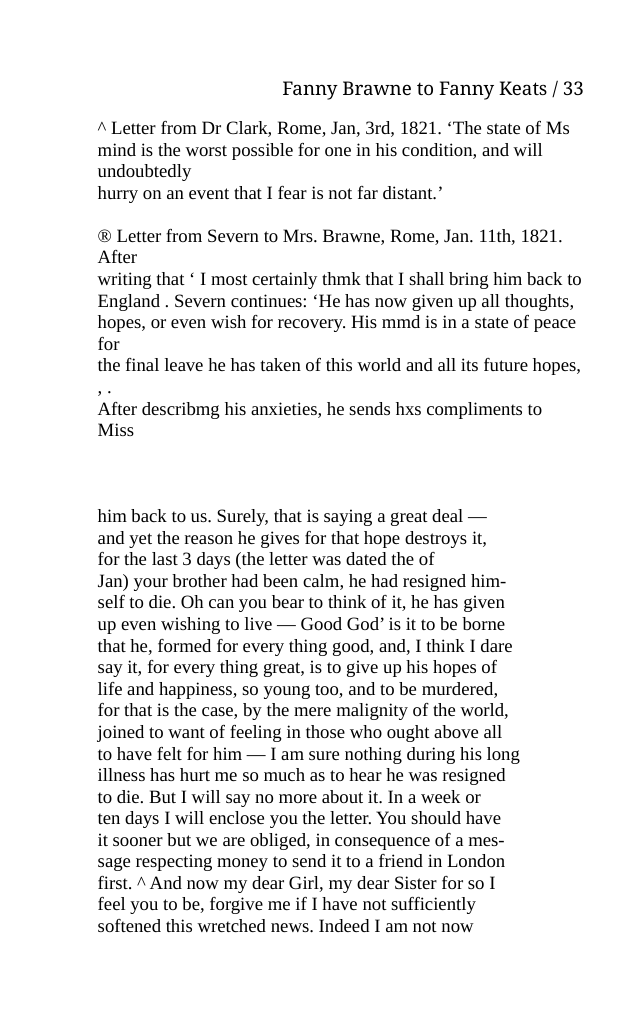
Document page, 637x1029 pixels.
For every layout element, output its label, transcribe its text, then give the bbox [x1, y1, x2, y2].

text writing that ‘ I most certainly thmk that I shall bring him back to [97, 268, 583, 289]
text to die. But I will say no more about it. In a week or [97, 786, 583, 807]
text illness has hurt me so much as to hear he was resigned [97, 764, 583, 786]
text sage respecting money to send it to a friend in London [97, 850, 583, 872]
text for the last 3 days (the letter was dated the of [97, 548, 583, 570]
text feel you to be, forgive me if I have not sufficiently [97, 893, 583, 915]
text for that is the case, by the mere malignity of the world, [97, 699, 583, 721]
text hopes, or even wish for recovery. His mmd is in a state of peace for [97, 311, 583, 354]
text England . Severn continues: ‘He has now given up all thoughts, [97, 289, 583, 311]
text ten days I will enclose you the letter. You should have [97, 807, 583, 829]
text and yet the reason he gives for that hope destroys it, [97, 527, 583, 548]
text to have felt for him — I am sure nothing during his long [97, 742, 583, 764]
text ^ Letter from Dr Clark, Rome, Jan, 3rd, 1821. ‘The state of Ms [97, 117, 583, 139]
text say it, for every thing great, is to give up his hopes of [97, 656, 583, 678]
text the final leave he has taken of this world and all its future hopes, , . [97, 354, 583, 397]
text first. ^ And now my dear Girl, my dear Sister for so I [97, 872, 583, 893]
text it sooner but we are obliged, in consequence of a mes- [97, 829, 583, 850]
text After describmg his anxieties, he sends hxs compliments to Miss [97, 397, 583, 441]
text him back to us. Surely, that is saying a great deal — [97, 505, 583, 527]
text mind is the worst possible for one in his condition, and will undoubtedly [97, 139, 583, 182]
text life and happiness, so young too, and to be murdered, [97, 678, 583, 699]
text ® Letter from Severn to Mrs. Brawne, Rome, Jan. 11th, 1821. After [97, 225, 583, 268]
text up even wishing to live — Good God’ is it to be borne [97, 613, 583, 634]
text joined to want of feeling in those who ought above all [97, 721, 583, 742]
text softened this wretched news. Indeed I am not now [97, 915, 583, 936]
text self to die. Oh can you bear to think of it, he has given [97, 591, 583, 613]
text hurry on an event that I fear is not far distant.’ [97, 182, 583, 203]
text Jan) your brother had been calm, he had resigned him- [97, 570, 583, 591]
text that he, formed for every thing good, and, I think I dare [97, 634, 583, 656]
